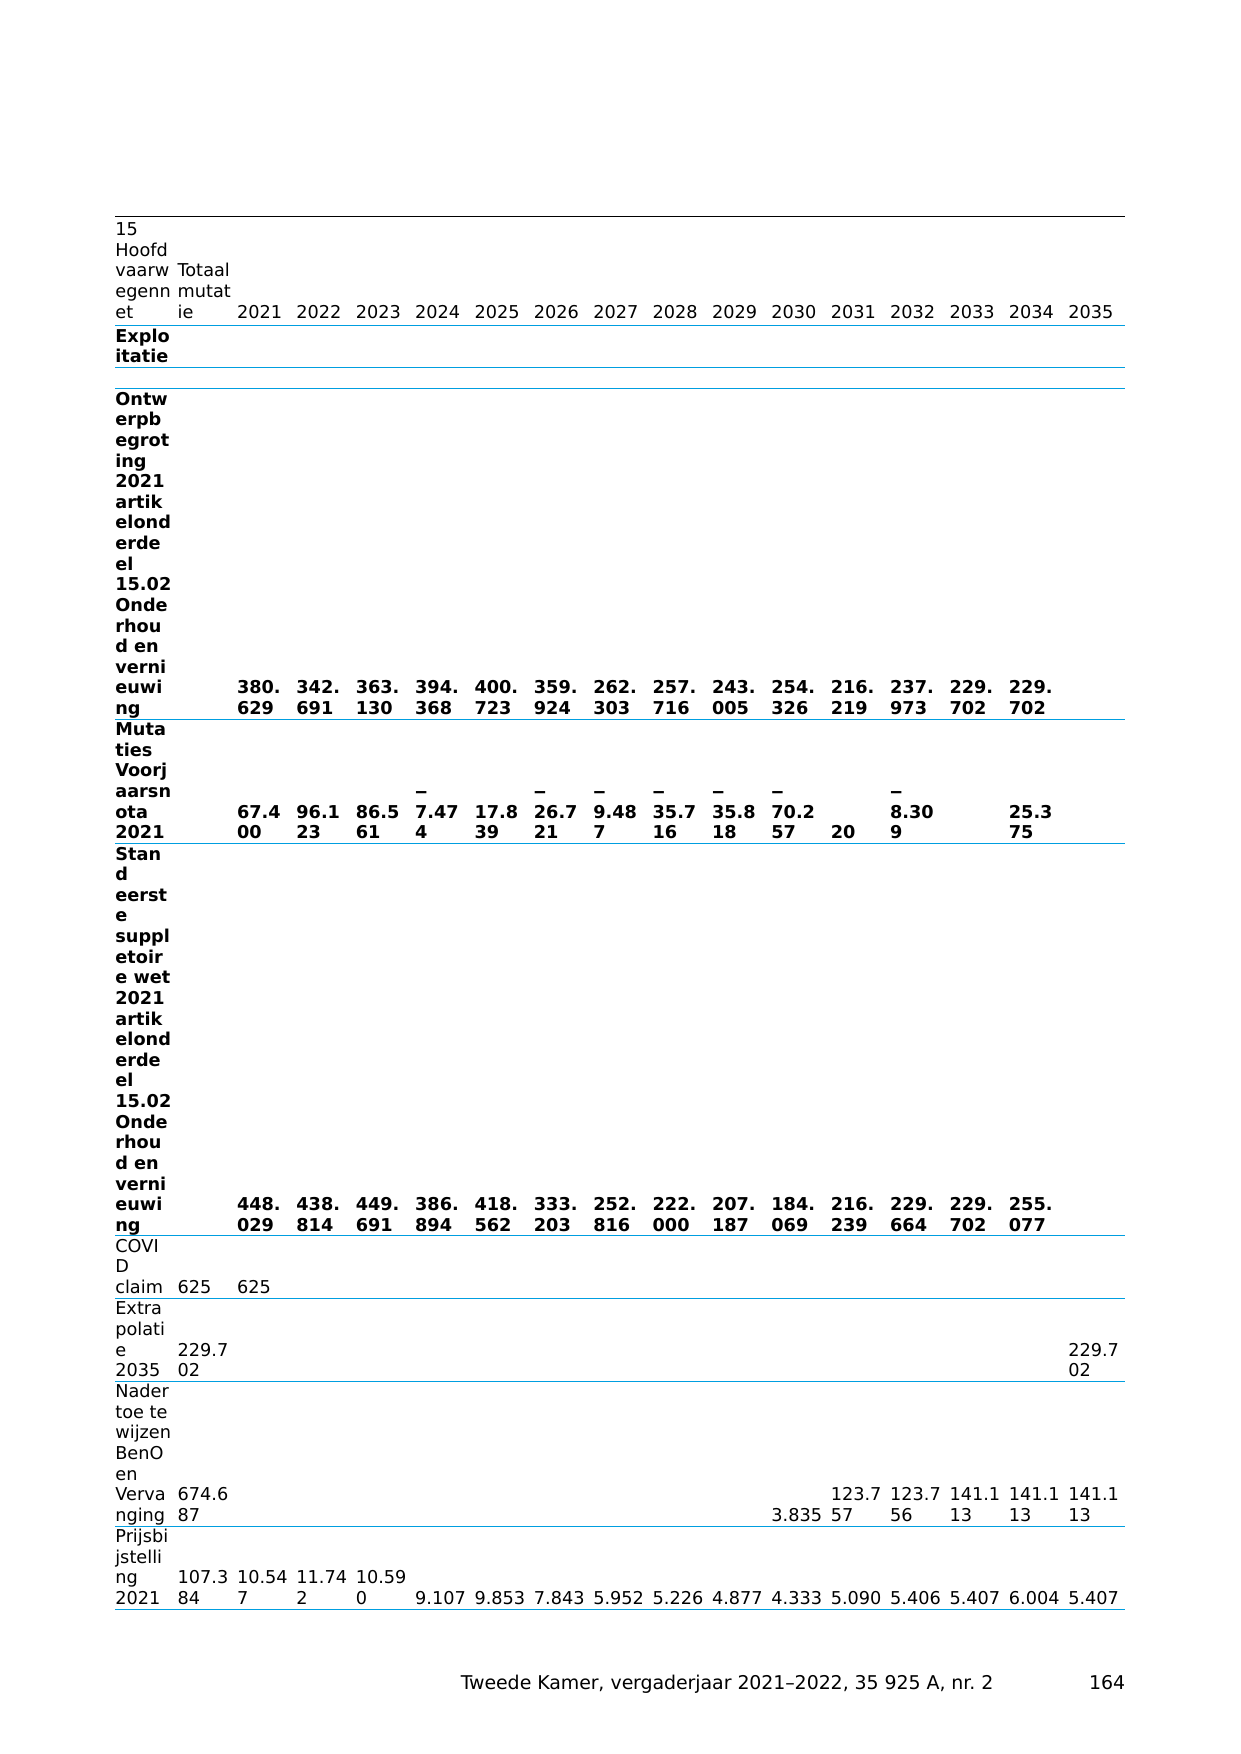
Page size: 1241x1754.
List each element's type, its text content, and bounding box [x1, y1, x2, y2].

table_cell [709, 1382, 768, 1526]
table_cell [590, 368, 649, 388]
table_cell [650, 1382, 709, 1526]
table_cell 9.853 [471, 1527, 531, 1609]
table_cell [471, 368, 531, 388]
table_cell 20 [828, 720, 887, 843]
table_cell 17.839 [471, 720, 531, 843]
table_cell 5.407 [946, 1527, 1006, 1609]
table_cell 11.742 [293, 1527, 353, 1609]
table_cell 96.123 [293, 720, 353, 843]
table_cell [887, 326, 946, 367]
table_cell [590, 1382, 649, 1526]
table_cell [946, 368, 1006, 388]
table_cell 123.757 [828, 1382, 887, 1526]
table_cell 333.203 [531, 844, 590, 1235]
table_cell [1065, 844, 1125, 1235]
table_cell 2023 [353, 217, 412, 325]
table_cell [293, 1382, 353, 1526]
table_cell [650, 1299, 709, 1381]
table_cell [709, 326, 768, 367]
table_cell [175, 844, 234, 1235]
table_cell 123.756 [887, 1382, 946, 1526]
table_cell 4.877 [709, 1527, 768, 1609]
table_cell 2034 [1006, 217, 1065, 325]
table_cell [590, 326, 649, 367]
table_cell [471, 326, 531, 367]
table_cell [650, 326, 709, 367]
table_cell 448.029 [234, 844, 293, 1235]
table_cell Ontwerpbegroting 2021 artikelonderdeel 15.02 Onderhoud en vernieuwing [115, 389, 174, 719]
table_header Tabel 85 Artikel 15 Hoofdvaarwegennet (bedragen x € 1.000) [115, 191, 1125, 216]
table_cell [412, 1236, 471, 1298]
table_cell [1065, 326, 1125, 367]
table_cell [828, 1236, 887, 1298]
table_cell [1065, 1236, 1125, 1298]
table_cell 674.687 [175, 1382, 234, 1526]
table_cell [471, 1382, 531, 1526]
table_cell [709, 1236, 768, 1298]
table_cell 2035 [1065, 217, 1125, 325]
table_cell [353, 1382, 412, 1526]
table_cell 252.816 [590, 844, 649, 1235]
table_cell [828, 326, 887, 367]
table_cell 5.406 [887, 1527, 946, 1609]
table_cell ‒ 35.716 [650, 720, 709, 843]
table_cell 2027 [590, 217, 649, 325]
table_cell 229.702 [175, 1299, 234, 1381]
table_cell [353, 368, 412, 388]
table_cell [531, 1382, 590, 1526]
table_cell 4.333 [768, 1527, 828, 1609]
table_cell [590, 1299, 649, 1381]
table_cell 625 [234, 1236, 293, 1298]
table_cell 2033 [946, 217, 1006, 325]
table_cell 2021 [234, 217, 293, 325]
table_cell 363.130 [353, 389, 412, 719]
table_cell 216.239 [828, 844, 887, 1235]
table_cell [650, 1236, 709, 1298]
table_cell 380.629 [234, 389, 293, 719]
table_cell 2031 [828, 217, 887, 325]
table_cell [1006, 368, 1065, 388]
table_cell [412, 326, 471, 367]
table_cell [531, 1236, 590, 1298]
table_cell ‒ 7.474 [412, 720, 471, 843]
table_cell [828, 368, 887, 388]
table_cell 229.702 [946, 844, 1006, 1235]
table_cell 394.368 [412, 389, 471, 719]
table_cell 255.077 [1006, 844, 1065, 1235]
table_cell 9.107 [412, 1527, 471, 1609]
table_cell [946, 1236, 1006, 1298]
table_cell 5.226 [650, 1527, 709, 1609]
table_cell [1006, 1299, 1065, 1381]
table_cell 438.814 [293, 844, 353, 1235]
table_cell 418.562 [471, 844, 531, 1235]
table_cell 243.005 [709, 389, 768, 719]
table_cell 222.000 [650, 844, 709, 1235]
table_cell 2030 [768, 217, 828, 325]
table_cell [234, 1299, 293, 1381]
table_cell Nader toe te wijzen BenO en Vervanging [115, 1382, 174, 1526]
table_cell [471, 1236, 531, 1298]
table_cell [650, 368, 709, 388]
table_cell 7.843 [531, 1527, 590, 1609]
table_cell 141.113 [1065, 1382, 1125, 1526]
table_cell 216.219 [828, 389, 887, 719]
table_cell Totaal mutatie [175, 217, 234, 325]
table_cell 449.691 [353, 844, 412, 1235]
table_cell [768, 1236, 828, 1298]
table_cell Extrapolatie 2035 [115, 1299, 174, 1381]
table_cell [471, 1299, 531, 1381]
table_cell 3.835 [768, 1382, 828, 1526]
table_cell 229.702 [1065, 1299, 1125, 1381]
table_cell 2028 [650, 217, 709, 325]
table_cell Prijsbijstelling 2021 [115, 1527, 174, 1609]
table_cell 5.407 [1065, 1527, 1125, 1609]
table_cell Stand eerste suppletoire wet 2021 artikelonderdeel 15.02 Onderhoud en vernieuwing [115, 844, 174, 1235]
table_cell 207.187 [709, 844, 768, 1235]
table_cell 141.113 [946, 1382, 1006, 1526]
table_cell 2022 [293, 217, 353, 325]
table_cell 107.384 [175, 1527, 234, 1609]
table_cell 5.952 [590, 1527, 649, 1609]
table_cell ‒ 9.487 [590, 720, 649, 843]
table_cell 229.664 [887, 844, 946, 1235]
table_cell [412, 368, 471, 388]
table_cell 86.561 [353, 720, 412, 843]
table_cell Exploitatie [115, 326, 174, 367]
table_cell [946, 326, 1006, 367]
table_cell [768, 1299, 828, 1381]
table_cell [412, 1382, 471, 1526]
table_cell [293, 368, 353, 388]
table_cell [1006, 1236, 1065, 1298]
table_cell [1065, 389, 1125, 719]
table_cell [828, 1299, 887, 1381]
table_cell [115, 368, 174, 388]
table_cell 400.723 [471, 389, 531, 719]
table_cell Mutaties Voorjaarsnota 2021 [115, 720, 174, 843]
table_cell [1065, 720, 1125, 843]
table_cell ‒ 70.257 [768, 720, 828, 843]
table_cell [590, 1236, 649, 1298]
table_cell [175, 720, 234, 843]
table_cell 67.400 [234, 720, 293, 843]
table_cell 257.716 [650, 389, 709, 719]
table_cell [293, 1236, 353, 1298]
table_cell 2024 [412, 217, 471, 325]
table_cell 2026 [531, 217, 590, 325]
table_cell 262.303 [590, 389, 649, 719]
table_cell [531, 368, 590, 388]
table_cell [412, 1299, 471, 1381]
table_cell [531, 326, 590, 367]
table_cell [1065, 368, 1125, 388]
table_cell [946, 720, 1006, 843]
table_cell [353, 1299, 412, 1381]
table_cell 625 [175, 1236, 234, 1298]
table_cell [946, 1299, 1006, 1381]
table_cell [175, 389, 234, 719]
table_cell 254.326 [768, 389, 828, 719]
table_cell 15 Hoofdvaarwegennet [115, 217, 174, 325]
table_cell ‒ 8.309 [887, 720, 946, 843]
table_cell [175, 368, 234, 388]
table_cell 10.547 [234, 1527, 293, 1609]
table_cell 229.702 [1006, 389, 1065, 719]
table_cell [175, 326, 234, 367]
table_cell [531, 1299, 590, 1381]
table_cell [1006, 326, 1065, 367]
table_cell 237.973 [887, 389, 946, 719]
table_cell 359.924 [531, 389, 590, 719]
table_cell ‒ 35.818 [709, 720, 768, 843]
table_cell 342.691 [293, 389, 353, 719]
table_cell 184.069 [768, 844, 828, 1235]
table_cell 6.004 [1006, 1527, 1065, 1609]
table_cell [887, 368, 946, 388]
table_cell [234, 1382, 293, 1526]
table_cell 2032 [887, 217, 946, 325]
table_cell [709, 1299, 768, 1381]
table_cell [768, 368, 828, 388]
table_cell 10.590 [353, 1527, 412, 1609]
table_cell 2025 [471, 217, 531, 325]
table_cell [293, 1299, 353, 1381]
table_cell [353, 326, 412, 367]
table_cell [709, 368, 768, 388]
table_cell [887, 1299, 946, 1381]
table_cell 141.113 [1006, 1382, 1065, 1526]
table_cell 5.090 [828, 1527, 887, 1609]
table_cell ‒ 26.721 [531, 720, 590, 843]
table_cell COVID claim [115, 1236, 174, 1298]
table_cell 386.894 [412, 844, 471, 1235]
table_cell 25.375 [1006, 720, 1065, 843]
table_cell [768, 326, 828, 367]
table_cell 229.702 [946, 389, 1006, 719]
table_cell [887, 1236, 946, 1298]
table_cell [234, 326, 293, 367]
table_cell [293, 326, 353, 367]
table_cell [353, 1236, 412, 1298]
table_cell [234, 368, 293, 388]
table_cell 2029 [709, 217, 768, 325]
